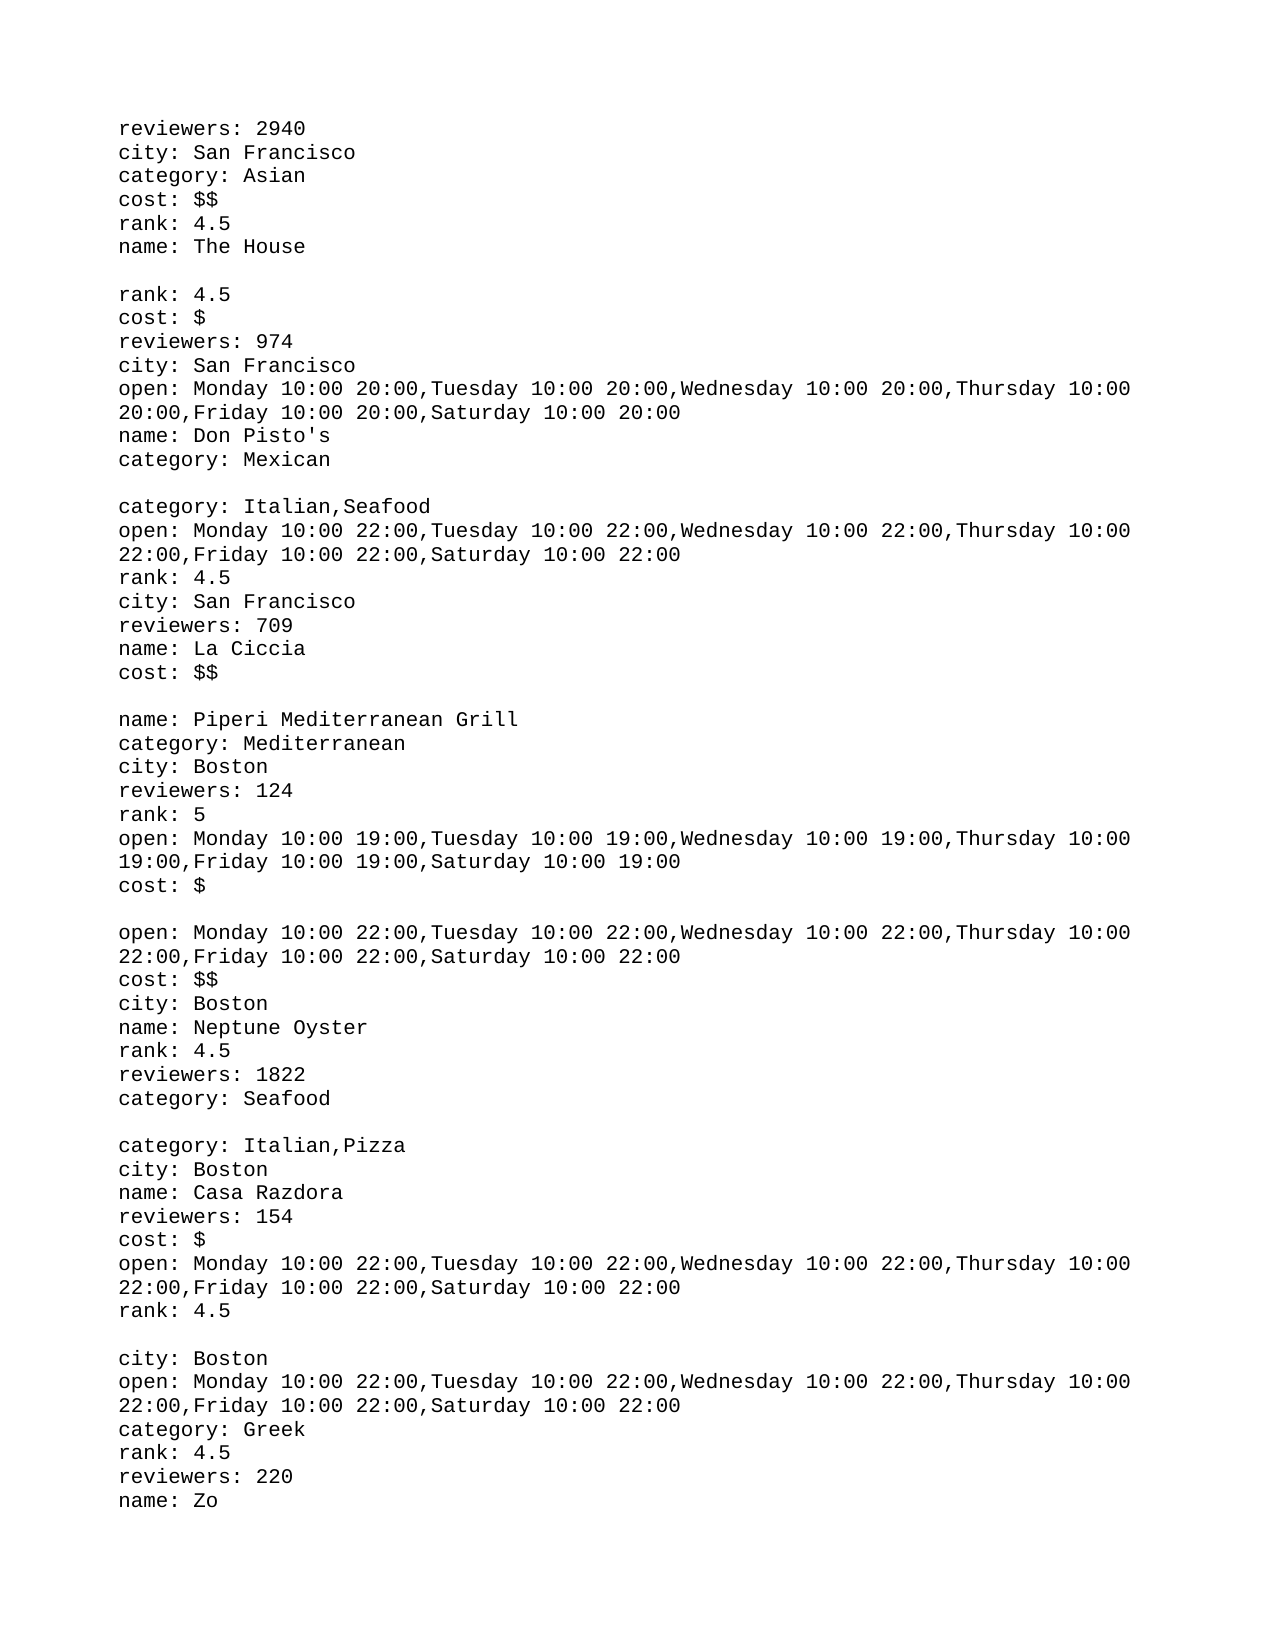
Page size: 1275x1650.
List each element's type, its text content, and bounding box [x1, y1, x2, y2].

text city: San Francisco [118, 354, 1157, 378]
text open: Monday 10:00 22:00,Tuesday 10:00 22:00,Wednesday 10:00 22:00,Thursday 10:00 22:00,Friday 10:00 22:00,Saturday 10:00 22:00 [118, 1371, 1157, 1419]
text name: Don Pisto's [118, 426, 1157, 449]
text open: Monday 10:00 22:00,Tuesday 10:00 22:00,Wednesday 10:00 22:00,Thursday 10:00 22:00,Friday 10:00 22:00,Saturday 10:00 22:00 [118, 1253, 1157, 1300]
text city: Boston [118, 1348, 1157, 1371]
text category: Asian [118, 165, 1157, 189]
text rank: 4.5 [118, 1300, 1157, 1324]
text name: Zo [118, 1489, 1157, 1513]
text category: Seafood [118, 1088, 1157, 1111]
text cost: $ [118, 307, 1157, 331]
text open: Monday 10:00 20:00,Tuesday 10:00 20:00,Wednesday 10:00 20:00,Thursday 10:00 20:00,Friday 10:00 20:00,Saturday 10:00 20:00 [118, 378, 1157, 426]
text reviewers: 1822 [118, 1064, 1157, 1088]
text category: Italian,Pizza [118, 1135, 1157, 1158]
text open: Monday 10:00 22:00,Tuesday 10:00 22:00,Wednesday 10:00 22:00,Thursday 10:00 22:00,Friday 10:00 22:00,Saturday 10:00 22:00 [118, 922, 1157, 969]
text name: La Ciccia [118, 638, 1157, 662]
text cost: $ [118, 875, 1157, 898]
text name: Casa Razdora [118, 1182, 1157, 1206]
text category: Mediterranean [118, 733, 1157, 757]
text reviewers: 974 [118, 331, 1157, 354]
text reviewers: 220 [118, 1466, 1157, 1489]
text name: The House [118, 236, 1157, 260]
text rank: 4.5 [118, 1442, 1157, 1466]
text reviewers: 154 [118, 1206, 1157, 1229]
text cost: $ [118, 1229, 1157, 1253]
text city: San Francisco [118, 591, 1157, 615]
text city: Boston [118, 757, 1157, 780]
text open: Monday 10:00 22:00,Tuesday 10:00 22:00,Wednesday 10:00 22:00,Thursday 10:00 22:00,Friday 10:00 22:00,Saturday 10:00 22:00 [118, 520, 1157, 567]
text reviewers: 2940 [118, 118, 1157, 142]
text city: Boston [118, 993, 1157, 1017]
text city: Boston [118, 1158, 1157, 1182]
text category: Greek [118, 1419, 1157, 1442]
text reviewers: 124 [118, 780, 1157, 804]
text rank: 4.5 [118, 1040, 1157, 1064]
text category: Mexican [118, 449, 1157, 473]
text city: San Francisco [118, 142, 1157, 165]
text reviewers: 709 [118, 615, 1157, 638]
text rank: 4.5 [118, 567, 1157, 591]
text name: Neptune Oyster [118, 1017, 1157, 1040]
text cost: $$ [118, 189, 1157, 213]
text rank: 4.5 [118, 213, 1157, 236]
text cost: $$ [118, 969, 1157, 993]
text name: Piperi Mediterranean Grill [118, 709, 1157, 733]
text category: Italian,Seafood [118, 496, 1157, 520]
text rank: 4.5 [118, 284, 1157, 307]
text open: Monday 10:00 19:00,Tuesday 10:00 19:00,Wednesday 10:00 19:00,Thursday 10:00 19:00,Friday 10:00 19:00,Saturday 10:00 19:00 [118, 827, 1157, 875]
text cost: $$ [118, 662, 1157, 686]
text rank: 5 [118, 804, 1157, 827]
